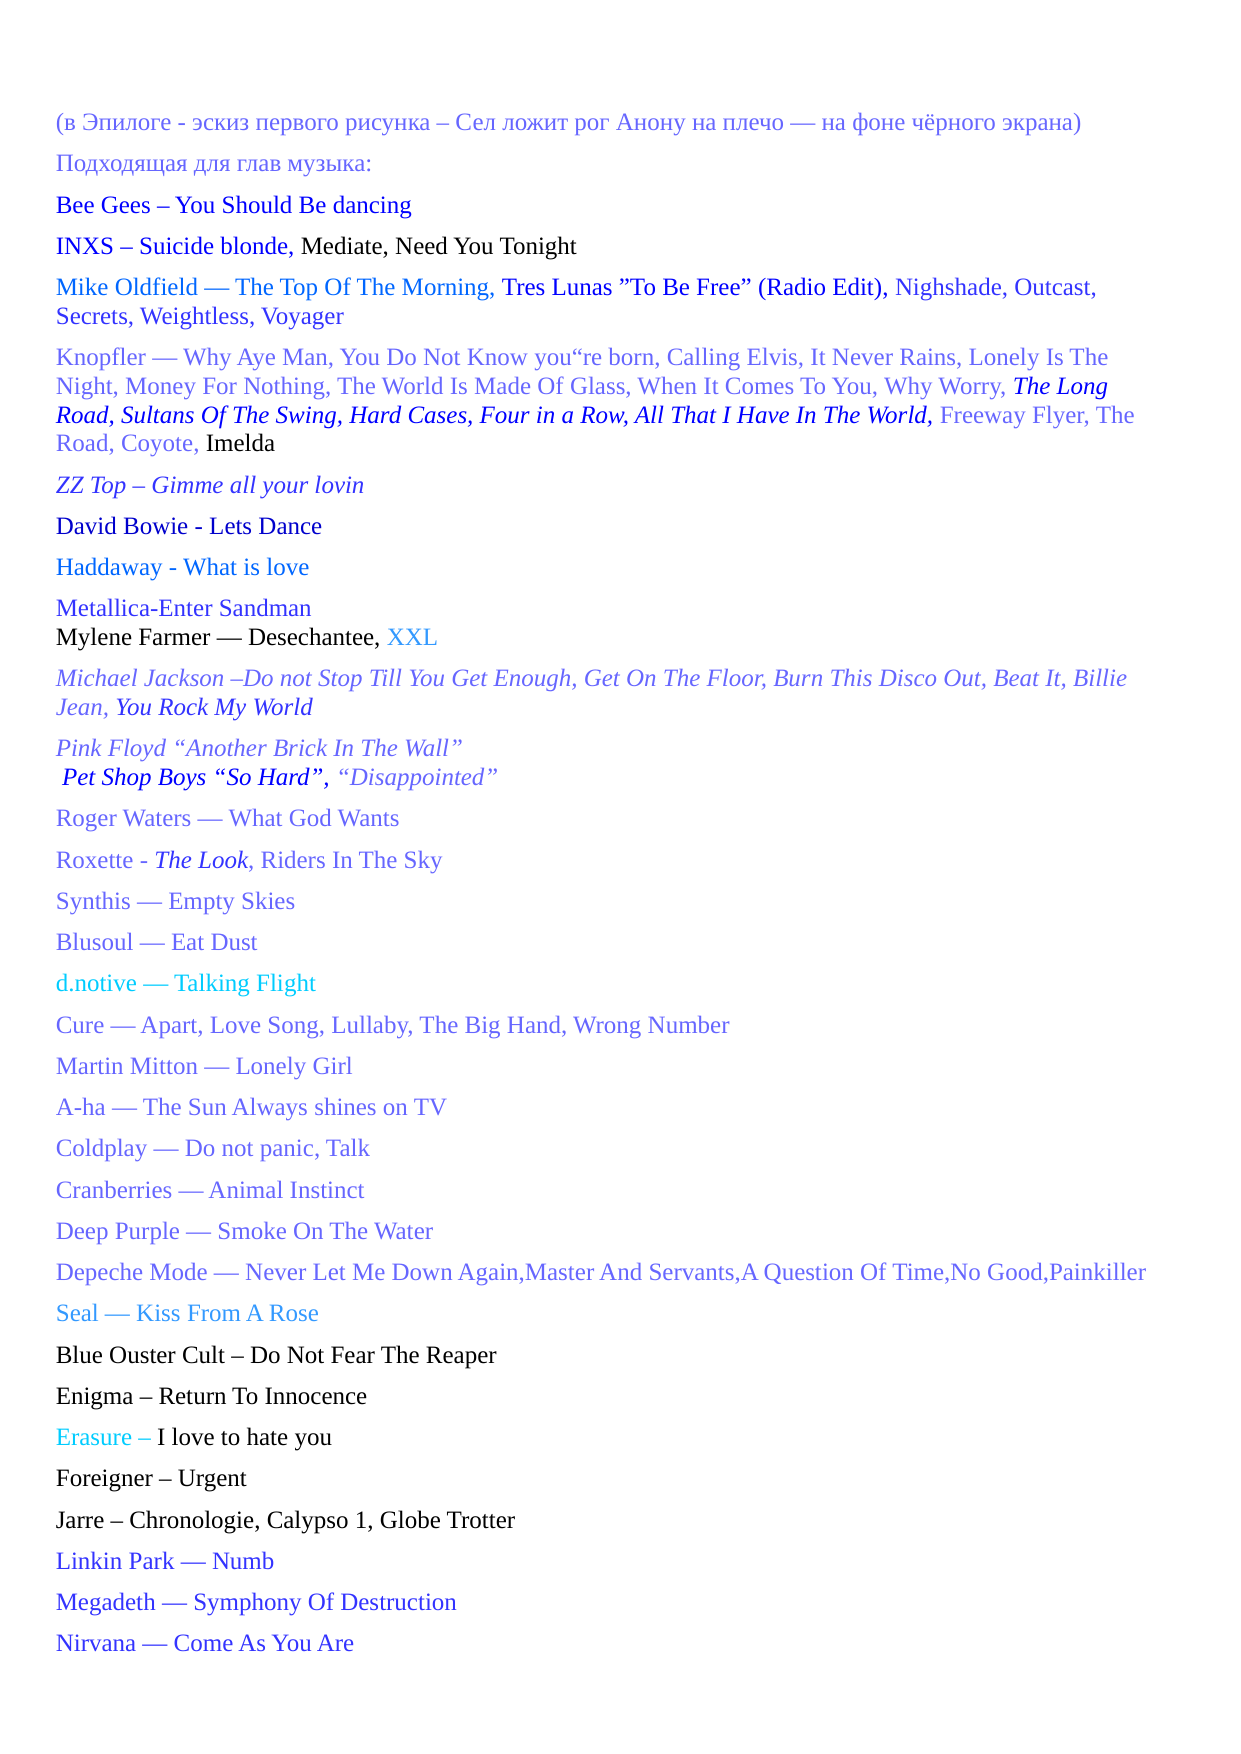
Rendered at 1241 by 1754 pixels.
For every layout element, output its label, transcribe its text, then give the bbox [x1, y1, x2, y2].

text Depeche Mode — Never Let Me Down Again,Master And Servants,A Question Of Time,No Good,Painkiller [56, 1257, 1173, 1286]
text Seal — Kiss From A Rose [56, 1298, 1173, 1327]
text Metallica-Enter Sandman Mylene Farmer — Desechantee, XXL [56, 593, 1173, 651]
text INXS – Suicide blonde, Mediate, Need You Tonight [56, 231, 1173, 260]
text Coldplay — Do not panic, Talk [56, 1133, 1173, 1162]
text (в Эпилоге - эскиз первого рисунка – Сел ложит рог Анону на плечо — на фоне чёрного экрана) [56, 107, 1173, 136]
text d.notive — Talking Flight [56, 968, 1173, 997]
text Haddaway - What is love [56, 552, 1173, 581]
text Pink Floyd “Another Brick In The Wall” Pet Shop Boys “So Hard”, “Disappointed” [56, 733, 1173, 791]
text Cure — Apart, Love Song, Lullaby, The Big Hand, Wrong Number [56, 1010, 1173, 1038]
text Mike Oldfield — The Top Of The Morning, Tres Lunas ”To Be Free” (Radio Edit), Nighshade, Outcast, Secrets, Weightless, Voyager [56, 272, 1173, 330]
text Knopfler — Why Aye Man, You Do Not Know you“re born, Calling Elvis, It Never Rains, Lonely Is The Night, Money For Nothing, The World Is Made Of Glass, When It Comes To You, Why Worry, The Long Road, Sultans Of The Swing, Hard Cases, Four in a Row, All That I Have In The World, Freeway Flyer, The Road, Coyote, Imelda [56, 342, 1173, 457]
text Foreigner – Urgent [56, 1463, 1173, 1492]
text Erasure – I love to hate you [56, 1422, 1173, 1451]
text Michael Jackson –Do not Stop Till You Get Enough, Get On The Floor, Burn This Disco Out, Beat It, Billie Jean, You Rock My World [56, 663, 1173, 721]
text Roger Waters — What God Wants [56, 803, 1173, 832]
text Deep Purple — Smoke On The Water [56, 1216, 1173, 1245]
text Megadeth — Symphony Of Destruction [56, 1587, 1173, 1616]
text Synthis — Empty Skies [56, 886, 1173, 915]
text Enigma – Return To Innocence [56, 1381, 1173, 1410]
text Jarre – Chronologie, Calypso 1, Globe Trotter [56, 1505, 1173, 1533]
text David Bowie - Lets Dance [56, 511, 1173, 540]
text Blusoul — Eat Dust [56, 927, 1173, 956]
text Подходящая для глав музыка: [56, 148, 1173, 177]
text Bee Gees – You Should Be dancing [56, 190, 1173, 218]
text A-ha — The Sun Always shines on TV [56, 1092, 1173, 1121]
text Linkin Park — Numb [56, 1546, 1173, 1575]
text Nirvana — Come As You Are [56, 1628, 1173, 1657]
text Roxette - The Look, Riders In The Sky [56, 845, 1173, 873]
text Martin Mitton — Lonely Girl [56, 1051, 1173, 1080]
text Blue Ouster Cult – Do Not Fear The Reaper [56, 1340, 1173, 1368]
text ZZ Top – Gimme all your lovin [56, 470, 1173, 498]
text Cranberries — Animal Instinct [56, 1175, 1173, 1203]
